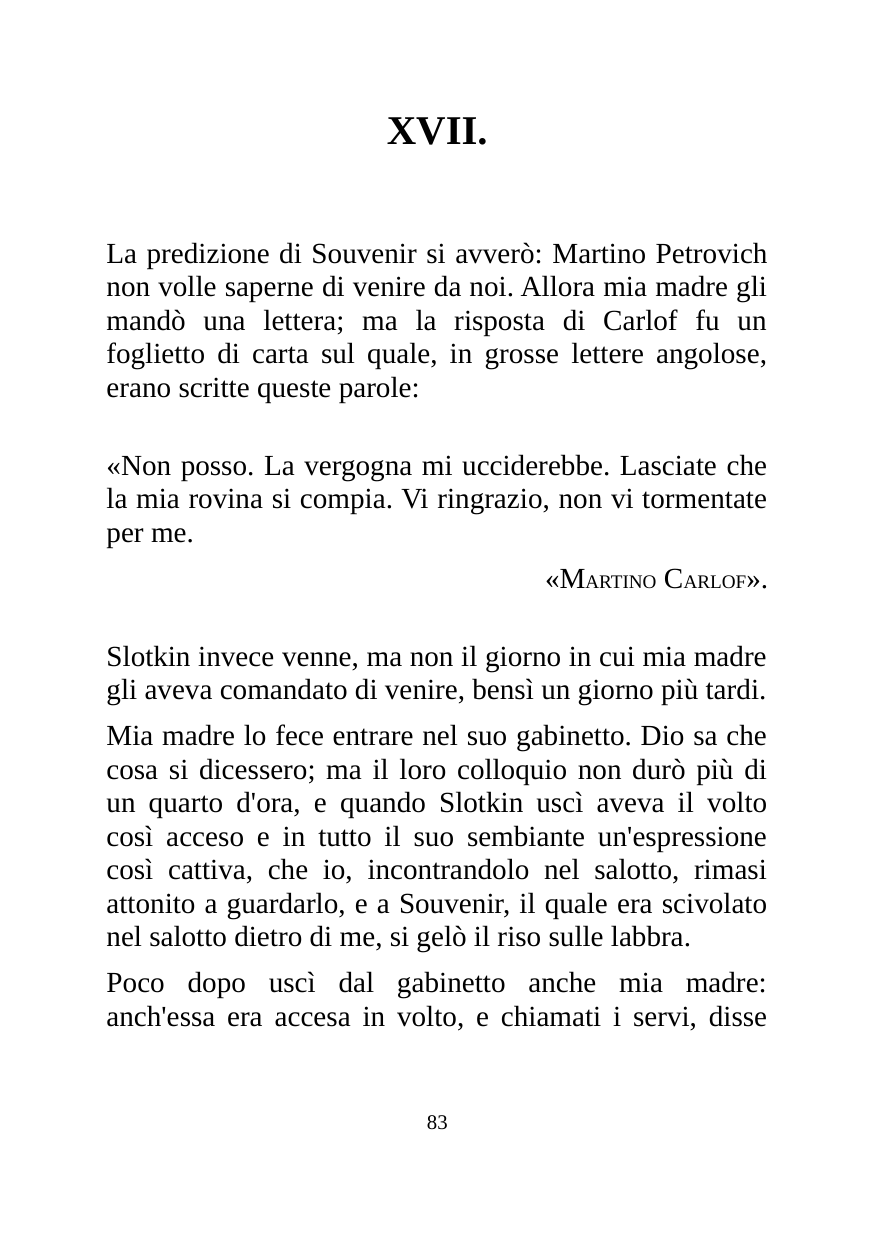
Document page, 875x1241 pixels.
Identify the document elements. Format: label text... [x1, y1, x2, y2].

text Poco dopo uscì dal gabinetto anche mia madre: anch'essa era accesa in volto, e chiamati i servi, disse [106, 966, 768, 1033]
text Mia madre lo fece entrare nel suo gabinetto. Dio sa che cosa si dicessero; ma il loro colloquio non durò più di un quarto d'ora, e quando Slotkin uscì aveva il volto così acceso e in tutto il suo sembiante un'espressione così cattiva, che io, incontrandolo nel salotto, rimasi attonito a guardarlo, e a Souvenir, il quale era scivolato nel salotto dietro di me, si gelò il riso sulle labbra. [106, 718, 768, 953]
text La predizione di Souvenir si avverò: Martino Petrovich non volle saperne di venire da noi. Allora mia madre gli mandò una lettera; ma la risposta di Carlof fu un foglietto di carta sul quale, in grosse lettere angolose, erano scritte queste parole: [106, 236, 768, 404]
subtitle XVII. [106, 106, 768, 153]
text «Non posso. La vergogna mi ucciderebbe. Lasciate che la mia rovina si compia. Vi ringrazio, non vi tormentate per me. [106, 448, 768, 548]
text Slotkin invece venne, ma non il giorno in cui mia madre gli aveva comandato di venire, bensì un giorno più tardi. [106, 639, 768, 706]
text «Martino Carlof». [106, 561, 768, 594]
